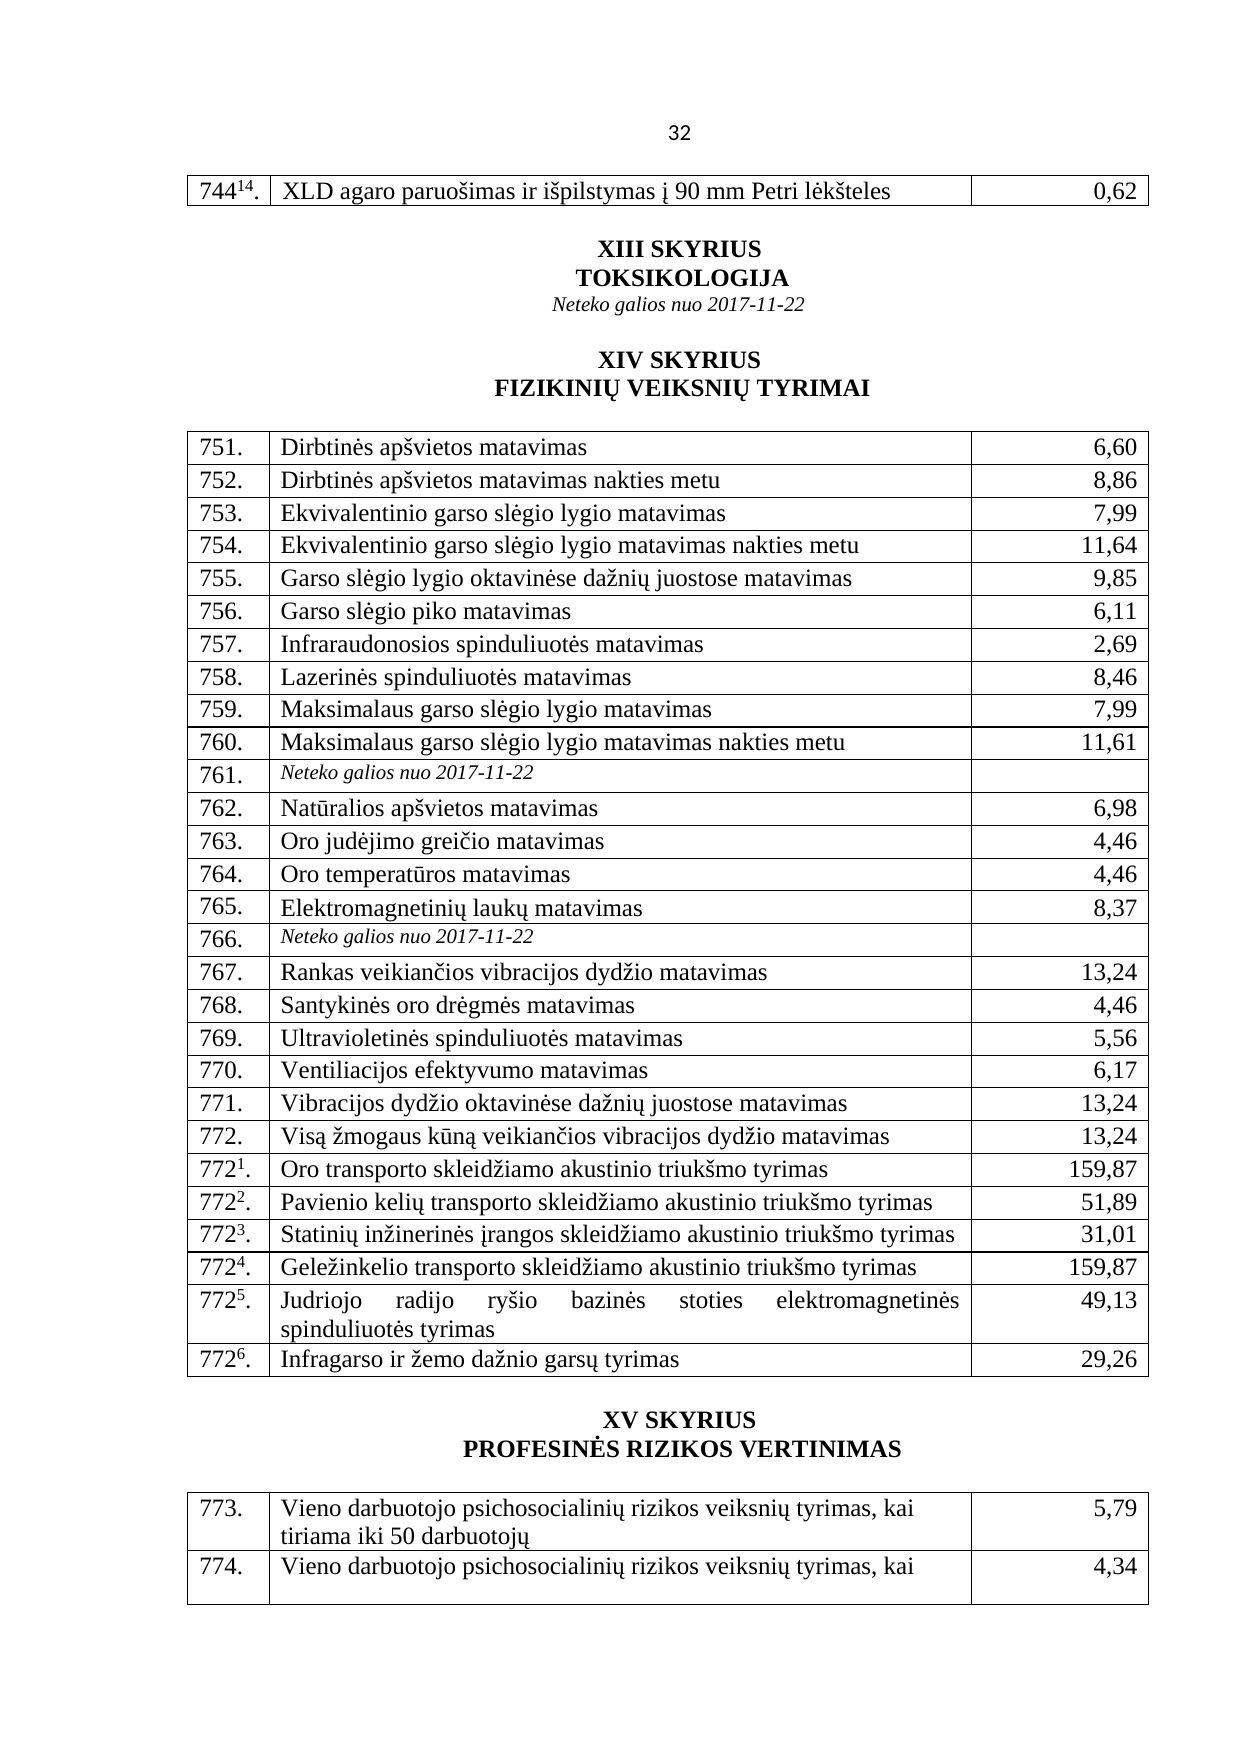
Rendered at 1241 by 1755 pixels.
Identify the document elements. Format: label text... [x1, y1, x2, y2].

table_cell 13,24 [972, 1088, 1148, 1120]
table_cell 4,46 [972, 990, 1148, 1022]
table_cell 766. [188, 924, 269, 956]
table_cell 755. [188, 563, 269, 595]
table_cell 0,62 [972, 176, 1148, 205]
table_cell Oro temperatūros matavimas [270, 859, 971, 890]
table_cell 7723. [188, 1220, 269, 1251]
table_cell Judriojo radijo ryšio bazinės stoties elektromagnetinės spinduliuotės tyrimas [270, 1285, 971, 1343]
table_cell 768. [188, 990, 269, 1022]
table_cell Garso slėgio lygio oktavinėse dažnių juostose matavimas [270, 563, 971, 595]
table_cell 159,87 [972, 1253, 1148, 1284]
text XIV SKYRIUS [177, 345, 1181, 373]
table_cell 11,64 [972, 531, 1148, 562]
table_cell 772. [188, 1121, 269, 1153]
table_cell 6,11 [972, 596, 1148, 628]
table_cell 8,86 [972, 465, 1148, 497]
table_cell 31,01 [972, 1220, 1148, 1251]
table_cell Santykinės oro drėgmės matavimas [270, 990, 971, 1022]
table_cell XLD agaro paruošimas ir išpilstymas į 90 mm Petri lėkšteles [271, 176, 971, 205]
table_cell 760. [188, 728, 269, 759]
table_cell Maksimalaus garso slėgio lygio matavimas [270, 695, 971, 726]
table_cell 769. [188, 1023, 269, 1054]
table_cell [972, 924, 1148, 956]
table_cell Neteko galios nuo 2017-11-22 [270, 924, 971, 956]
table_cell 6,17 [972, 1056, 1148, 1087]
table_cell 51,89 [972, 1187, 1148, 1218]
table_cell Infraraudonosios spinduliuotės matavimas [270, 629, 971, 661]
table_cell Ventiliacijos efektyvumo matavimas [270, 1056, 971, 1087]
table_cell Elektromagnetinių laukų matavimas [270, 891, 971, 923]
table_cell [972, 760, 1148, 792]
table_cell Statinių inžinerinės įrangos skleidžiamo akustinio triukšmo tyrimas [270, 1220, 971, 1251]
table_cell 7,99 [972, 498, 1148, 529]
table_cell 29,26 [972, 1344, 1148, 1376]
table_cell 764. [188, 859, 269, 890]
table_cell Pavienio kelių transporto skleidžiamo akustinio triukšmo tyrimas [270, 1187, 971, 1218]
text PROFESINĖS RIZIKOS VERTINIMAS [177, 1434, 1181, 1463]
table_cell 7721. [188, 1154, 269, 1186]
table_cell 6,98 [972, 793, 1148, 825]
table_cell 5,56 [972, 1023, 1148, 1054]
table_cell 4,46 [972, 826, 1148, 858]
table_cell Maksimalaus garso slėgio lygio matavimas nakties metu [270, 728, 971, 759]
text TOKSIKOLOGIJA [177, 263, 1181, 292]
table_cell 756. [188, 596, 269, 628]
table_header 5,79 [972, 1493, 1148, 1550]
table_cell Garso slėgio piko matavimas [270, 596, 971, 628]
table_cell Ekvivalentinio garso slėgio lygio matavimas [270, 498, 971, 529]
table_cell 4,46 [972, 859, 1148, 890]
table_cell 74414. [188, 176, 270, 205]
table_cell 758. [188, 662, 269, 693]
table_cell 2,69 [972, 629, 1148, 661]
table_cell Lazerinės spinduliuotės matavimas [270, 662, 971, 693]
table_cell Ekvivalentinio garso slėgio lygio matavimas nakties metu [270, 531, 971, 562]
text XV SKYRIUS [177, 1405, 1181, 1434]
table_cell 159,87 [972, 1154, 1148, 1186]
table_cell 8,46 [972, 662, 1148, 693]
table_cell 770. [188, 1056, 269, 1087]
table_cell Neteko galios nuo 2017-11-22 [270, 760, 971, 792]
table_cell 752. [188, 465, 269, 497]
table_cell 13,24 [972, 957, 1148, 989]
table_cell 774. [188, 1551, 269, 1603]
table_cell 8,37 [972, 891, 1148, 923]
table_cell Ultravioletinės spinduliuotės matavimas [270, 1023, 971, 1054]
table_header Dirbtinės apšvietos matavimas [270, 432, 971, 464]
text Neteko galios nuo 2017-11-22 [177, 292, 1181, 316]
table_cell 771. [188, 1088, 269, 1120]
table_header 6,60 [972, 432, 1148, 464]
table_header 751. [188, 432, 269, 464]
table_cell Oro transporto skleidžiamo akustinio triukšmo tyrimas [270, 1154, 971, 1186]
table_cell 7725. [188, 1285, 269, 1343]
table_cell 13,24 [972, 1121, 1148, 1153]
table_cell 762. [188, 793, 269, 825]
table_cell 765. [188, 891, 269, 923]
table_cell 7726. [188, 1344, 269, 1376]
table_header Vieno darbuotojo psichosocialinių rizikos veiksnių tyrimas, kai tiriama iki 50 darbuotojų [270, 1493, 971, 1550]
table_cell 759. [188, 695, 269, 726]
table_cell Oro judėjimo greičio matavimas [270, 826, 971, 858]
table_cell Rankas veikiančios vibracijos dydžio matavimas [270, 957, 971, 989]
table_cell 11,61 [972, 728, 1148, 759]
table_cell Natūralios apšvietos matavimas [270, 793, 971, 825]
table_cell 754. [188, 531, 269, 562]
table_cell 7,99 [972, 695, 1148, 726]
table_cell 757. [188, 629, 269, 661]
table_cell 767. [188, 957, 269, 989]
table_cell 4,34 [972, 1551, 1148, 1603]
table_cell 763. [188, 826, 269, 858]
table_cell 49,13 [972, 1285, 1148, 1343]
table_cell Dirbtinės apšvietos matavimas nakties metu [270, 465, 971, 497]
table_cell Visą žmogaus kūną veikiančios vibracijos dydžio matavimas [270, 1121, 971, 1153]
table_cell Vieno darbuotojo psichosocialinių rizikos veiksnių tyrimas, kai [270, 1551, 971, 1603]
table_cell 753. [188, 498, 269, 529]
table_cell 9,85 [972, 563, 1148, 595]
text XIII SKYRIUS [177, 234, 1181, 263]
table_cell 7724. [188, 1253, 269, 1284]
table_cell 7722. [188, 1187, 269, 1218]
table_header 773. [188, 1493, 269, 1550]
table_cell Infragarso ir žemo dažnio garsų tyrimas [270, 1344, 971, 1376]
table_cell 761. [188, 760, 269, 792]
text FIZIKINIŲ VEIKSNIŲ TYRIMAI [177, 373, 1181, 402]
table_cell Vibracijos dydžio oktavinėse dažnių juostose matavimas [270, 1088, 971, 1120]
table_cell Geležinkelio transporto skleidžiamo akustinio triukšmo tyrimas [270, 1253, 971, 1284]
